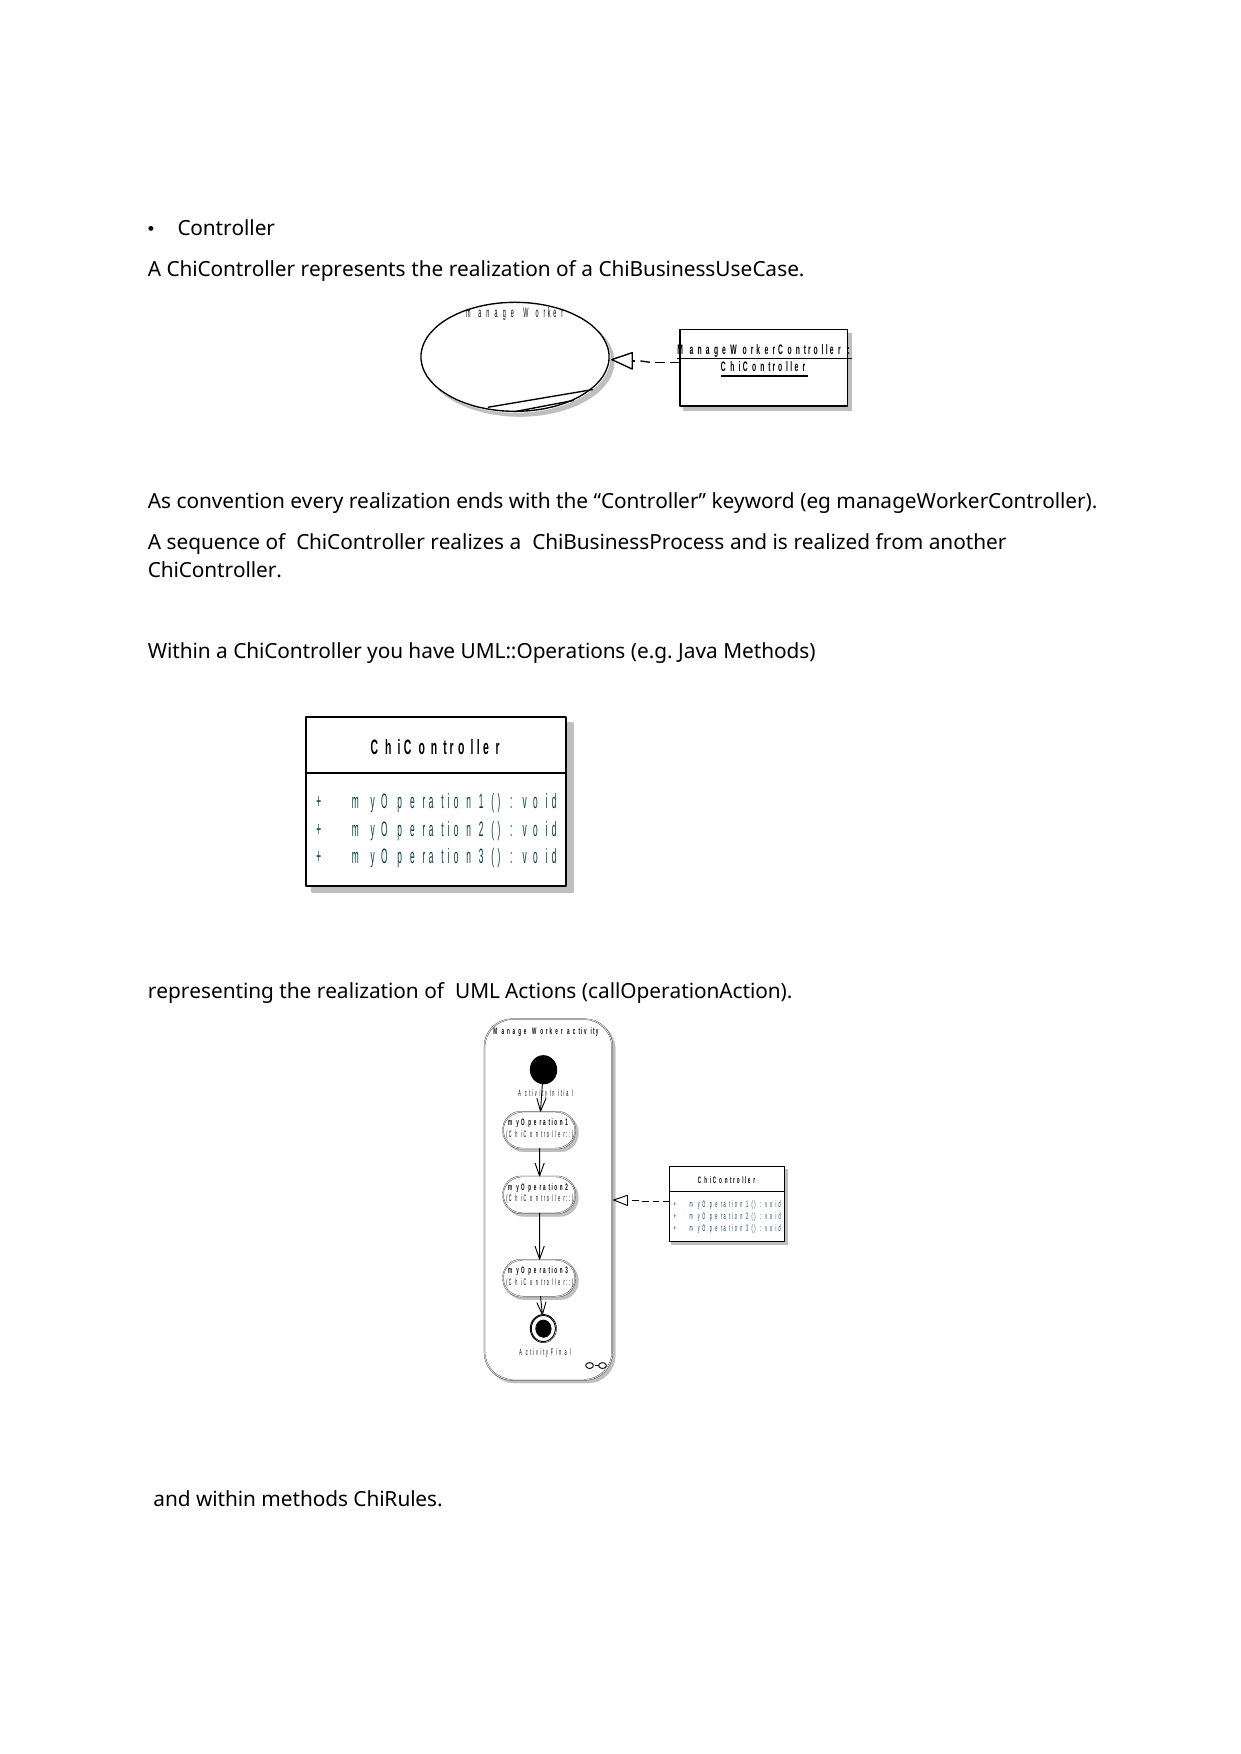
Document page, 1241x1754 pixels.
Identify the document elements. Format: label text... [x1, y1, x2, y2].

text and within methods ChiRules. [148, 1484, 1122, 1512]
text A ChiController represents the realization of a ChiBusinessUseCase. [148, 254, 1122, 282]
text A sequence of ChiController realizes a ChiBusinessProcess and is realized from another ChiController. [148, 527, 1122, 583]
text As convention every realization ends with the “Controller” keyword (eg manageWorkerController). [148, 486, 1122, 514]
text representing the realization of UML Actions (callOperationAction). [148, 977, 1122, 1005]
text Within a ChiController you have UML::Operations (e.g. Java Methods) [148, 637, 1122, 665]
